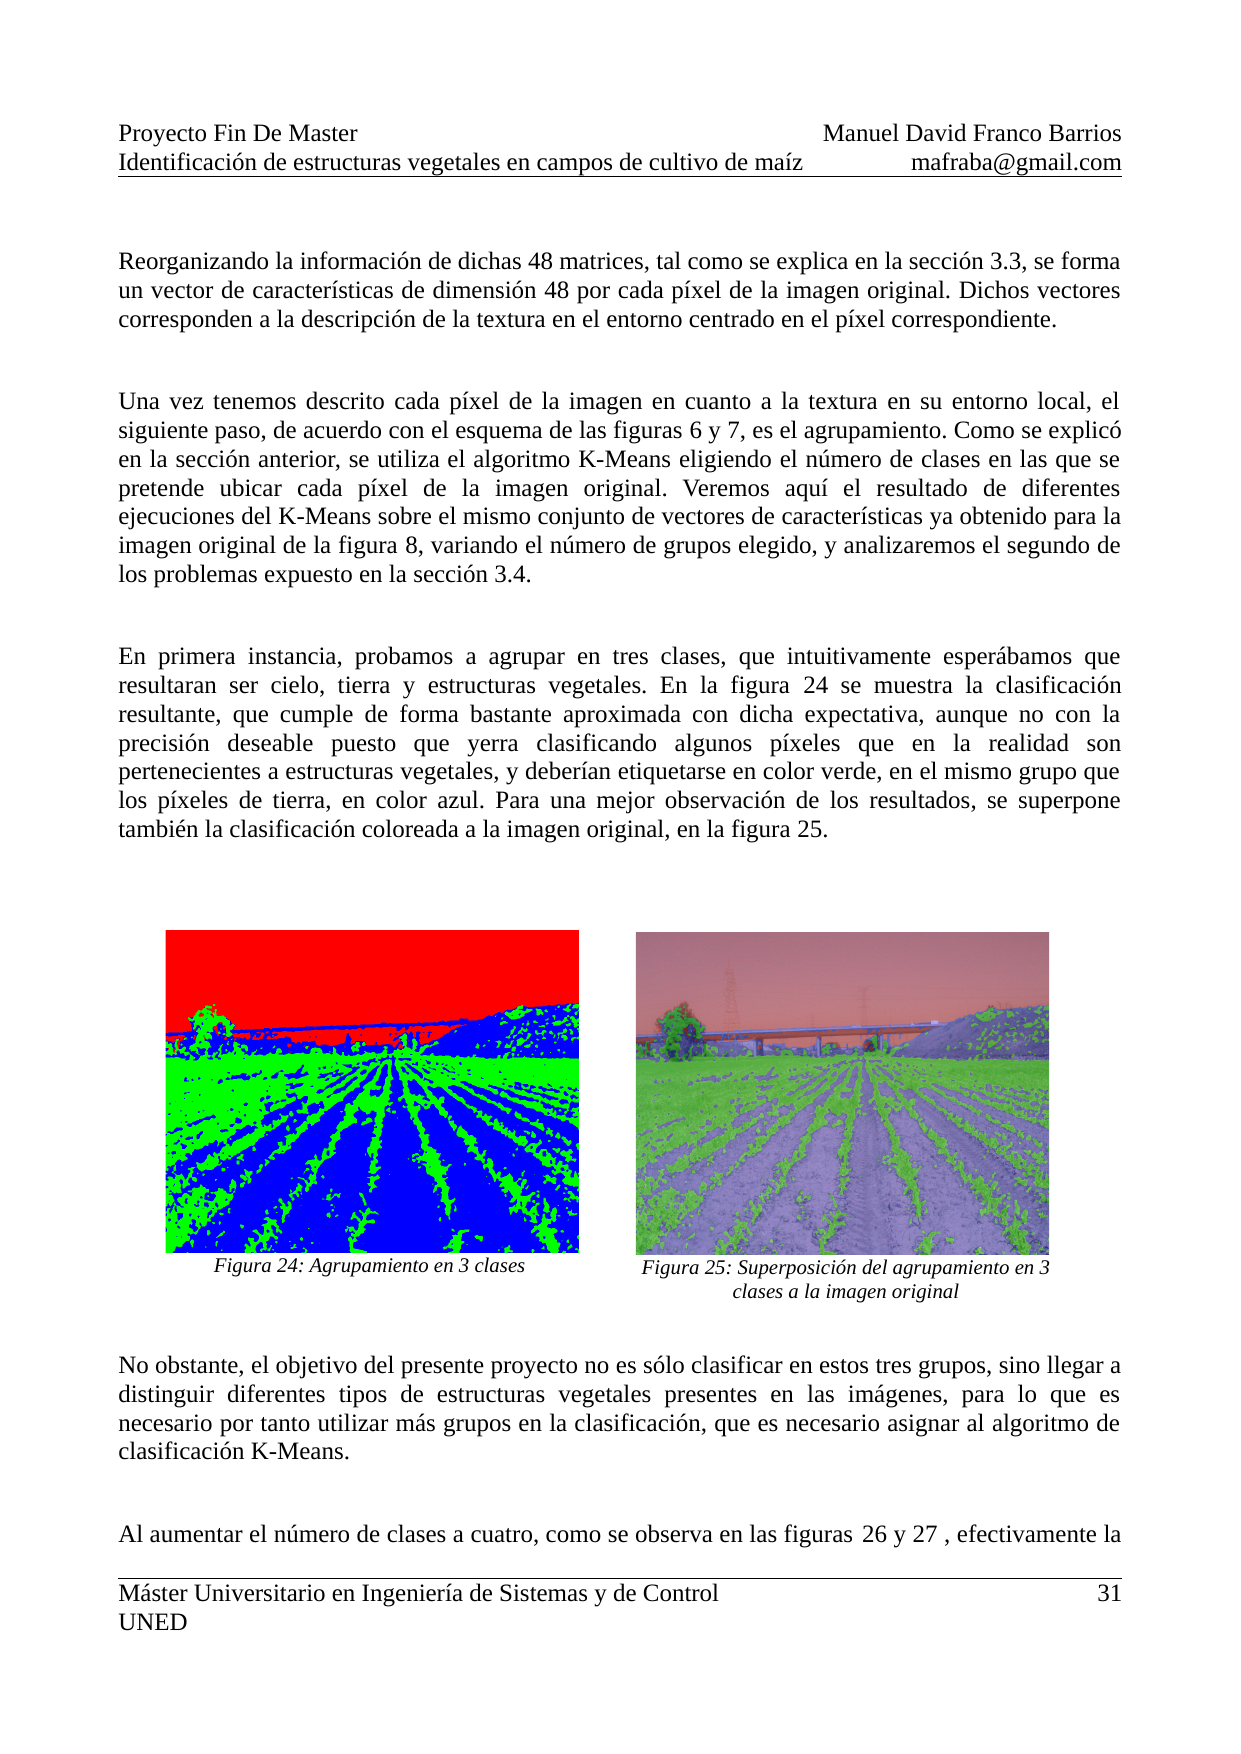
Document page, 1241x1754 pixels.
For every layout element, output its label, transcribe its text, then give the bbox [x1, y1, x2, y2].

text Al aumentar el número de clases a cuatro, como se observa en las figuras 26 y 27 , efectivamente la [118, 1519, 1122, 1548]
text En primera instancia, probamos a agrupar en tres clases, que intuitivamente esperábamos que resultaran ser cielo, tierra y estructuras vegetales. En la figura 24 se muestra la clasificación resultante, que cumple de forma bastante aproximada con dicha expectativa, aunque no con la precisión deseable puesto que yerra clasificando algunos píxeles que en la realidad son pertenecientes a estructuras vegetales, y deberían etiquetarse en color verde, en el mismo grupo que los píxeles de tierra, en color azul. Para una mejor observación de los resultados, se superpone también la clasificación coloreada a la imagen original, en la figura 25. [118, 641, 1122, 843]
text No obstante, el objetivo del presente proyecto no es sólo clasificar en estos tres grupos, sino llegar a distinguir diferentes tipos de estructuras vegetales presentes en las imágenes, para lo que es necesario por tanto utilizar más grupos en la clasificación, que es necesario asignar al algoritmo de clasificación K-Means. [118, 1350, 1122, 1465]
picture [165, 930, 579, 1253]
picture [635, 932, 1050, 1255]
text Figura 25: Superposición del agrupamiento en 3 clases a la imagen original [636, 1255, 1057, 1303]
text Reorganizando la información de dichas 48 matrices, tal como se explica en la sección 3.3, se forma un vector de características de dimensión 48 por cada píxel de la imagen original. Dichos vectores corresponden a la descripción de la textura en el entorno centrado en el píxel correspondiente. [118, 246, 1122, 333]
text Una vez tenemos descrito cada píxel de la imagen en cuanto a la textura en su entorno local, el siguiente paso, de acuerdo con el esquema de las figuras 6 y 7, es el agrupamiento. Como se explicó en la sección anterior, se utiliza el algoritmo K-Means eligiendo el número de clases en las que se pretende ubicar cada píxel de la imagen original. Veremos aquí el resultado de diferentes ejecuciones del K-Means sobre el mismo conjunto de vectores de características ya obtenido para la imagen original de la figura 8, variando el número de grupos elegido, y analizaremos el segundo de los problemas expuesto en la sección 3.4. [118, 386, 1122, 588]
text Figura 24: Agrupamiento en 3 clases [154, 1253, 586, 1277]
